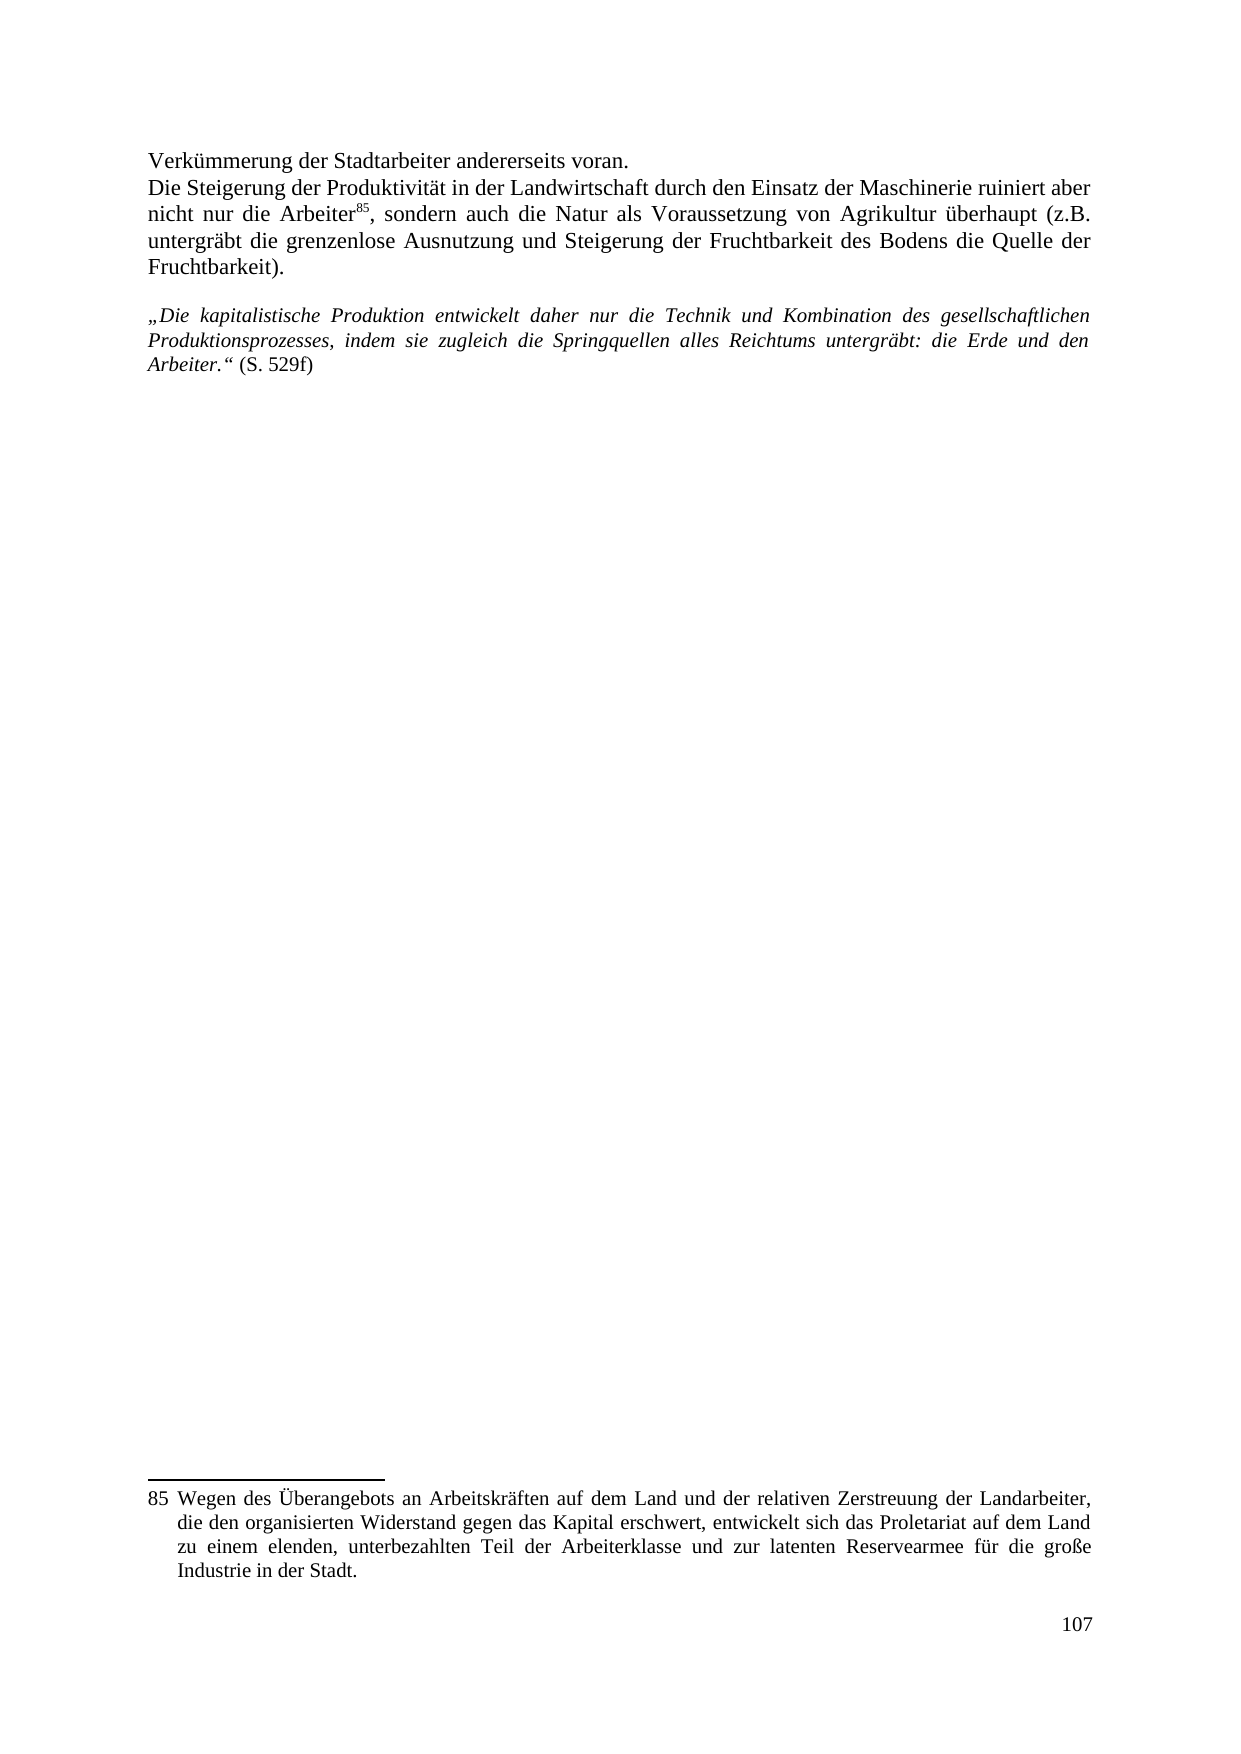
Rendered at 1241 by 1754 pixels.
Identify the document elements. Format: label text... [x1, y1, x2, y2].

text Wegen des Überangebots an Arbeitskräften auf dem Land und der relativen Zerstreuung der Landarbeiter, die den organisierten Widerstand gegen das Kapital erschwert, entwickelt sich das Proletariat auf dem Land zu einem elenden, unterbezahlten Teil der Arbeiterklasse und zur latenten Reservearmee für die große Industrie in der Stadt. [148, 1486, 1093, 1582]
text „Die kapitalistische Produktion entwickelt daher nur die Technik und Kombination des gesellschaftlichen Produktionsprozesses, indem sie zugleich die Springquellen alles Reichtums untergräbt: die Erde und den Arbeiter.“ (S. 529f) [148, 303, 1093, 376]
text Die Steigerung der Produktivität in der Landwirtschaft durch den Einsatz der Maschinerie ruiniert aber nicht nur die Arbeiter, sondern auch die Natur als Voraussetzung von Agrikultur überhaupt (z.B. untergräbt die grenzenlose Ausnutzung und Steigerung der Fruchtbarkeit des Bodens die Quelle der Fruchtbarkeit). [148, 174, 1093, 279]
text Verkümmerung der Stadtarbeiter andererseits voran. [148, 148, 1093, 174]
